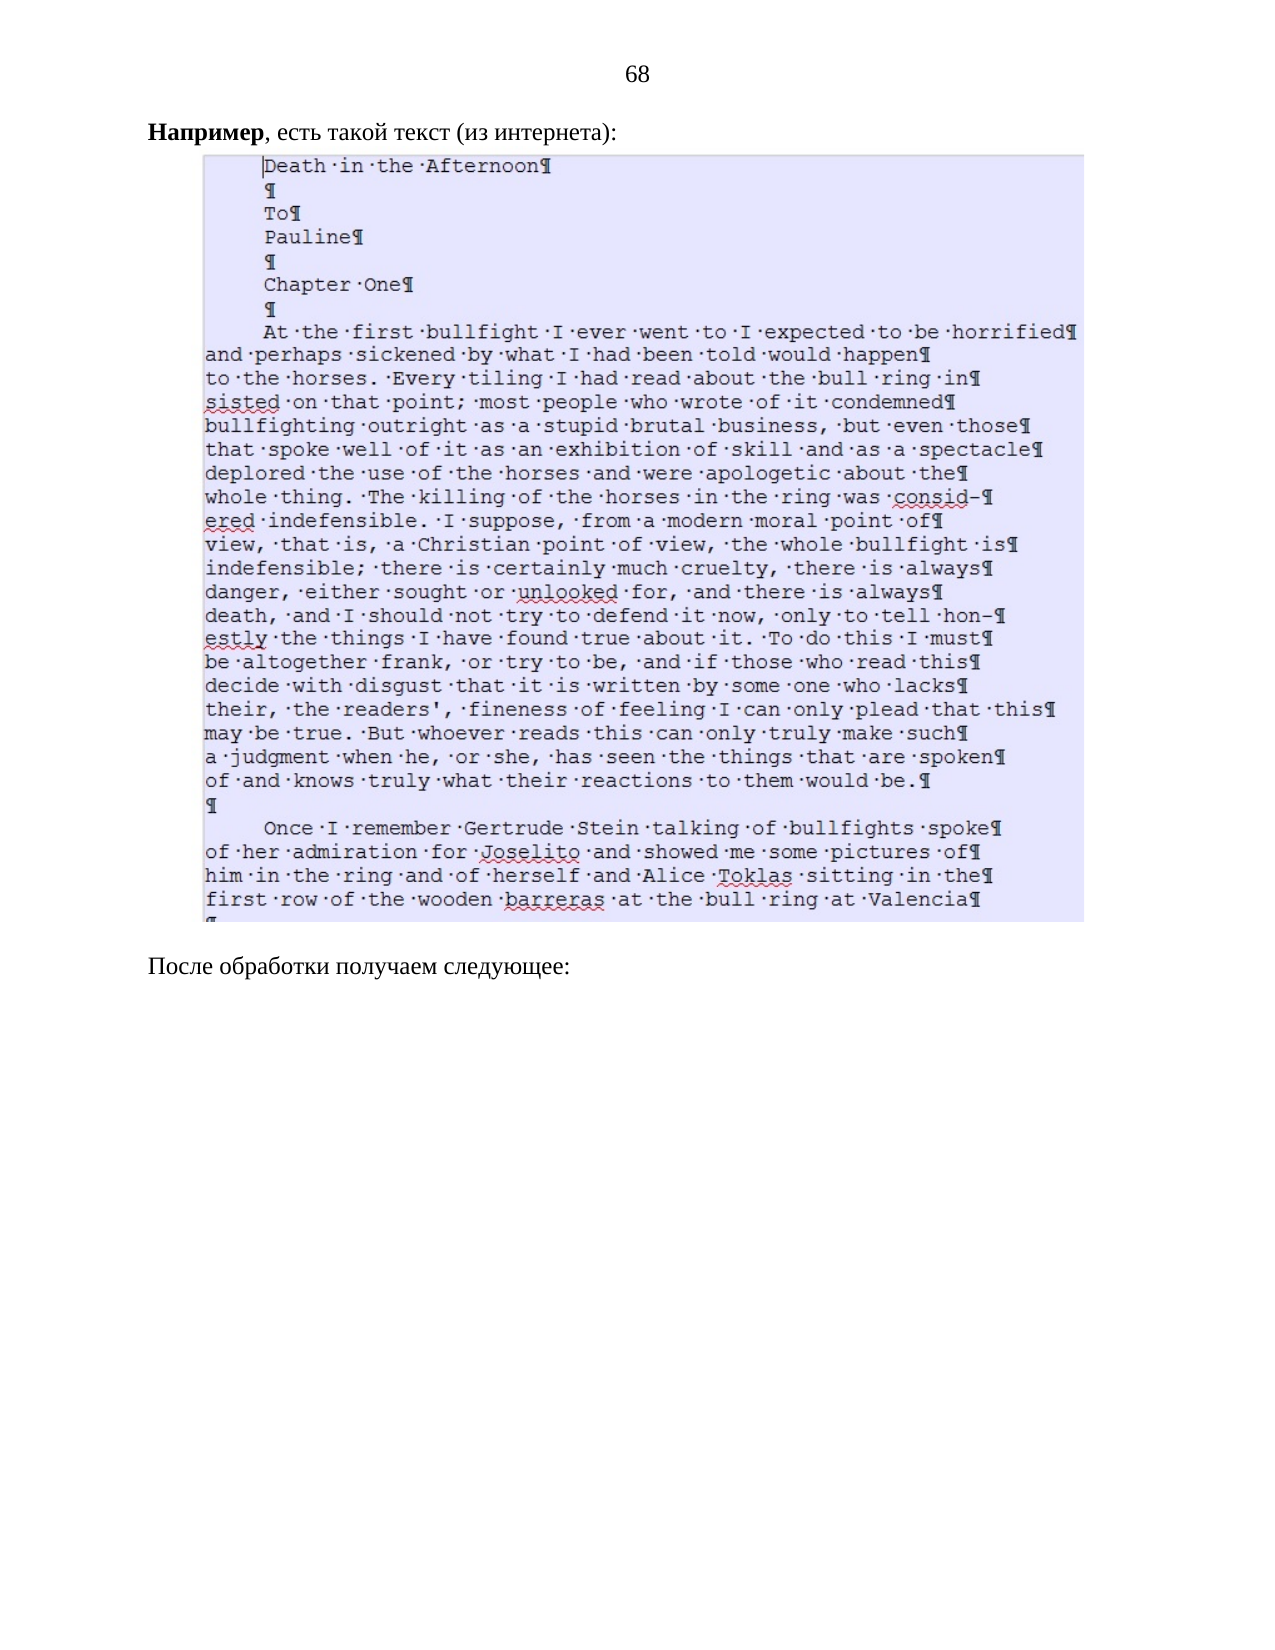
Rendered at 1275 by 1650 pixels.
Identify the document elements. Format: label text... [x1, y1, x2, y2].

text После обработки получаем следующее: [89, 951, 1186, 979]
picture [190, 146, 1085, 922]
text Например, есть такой текст (из интернета): [89, 117, 1186, 146]
